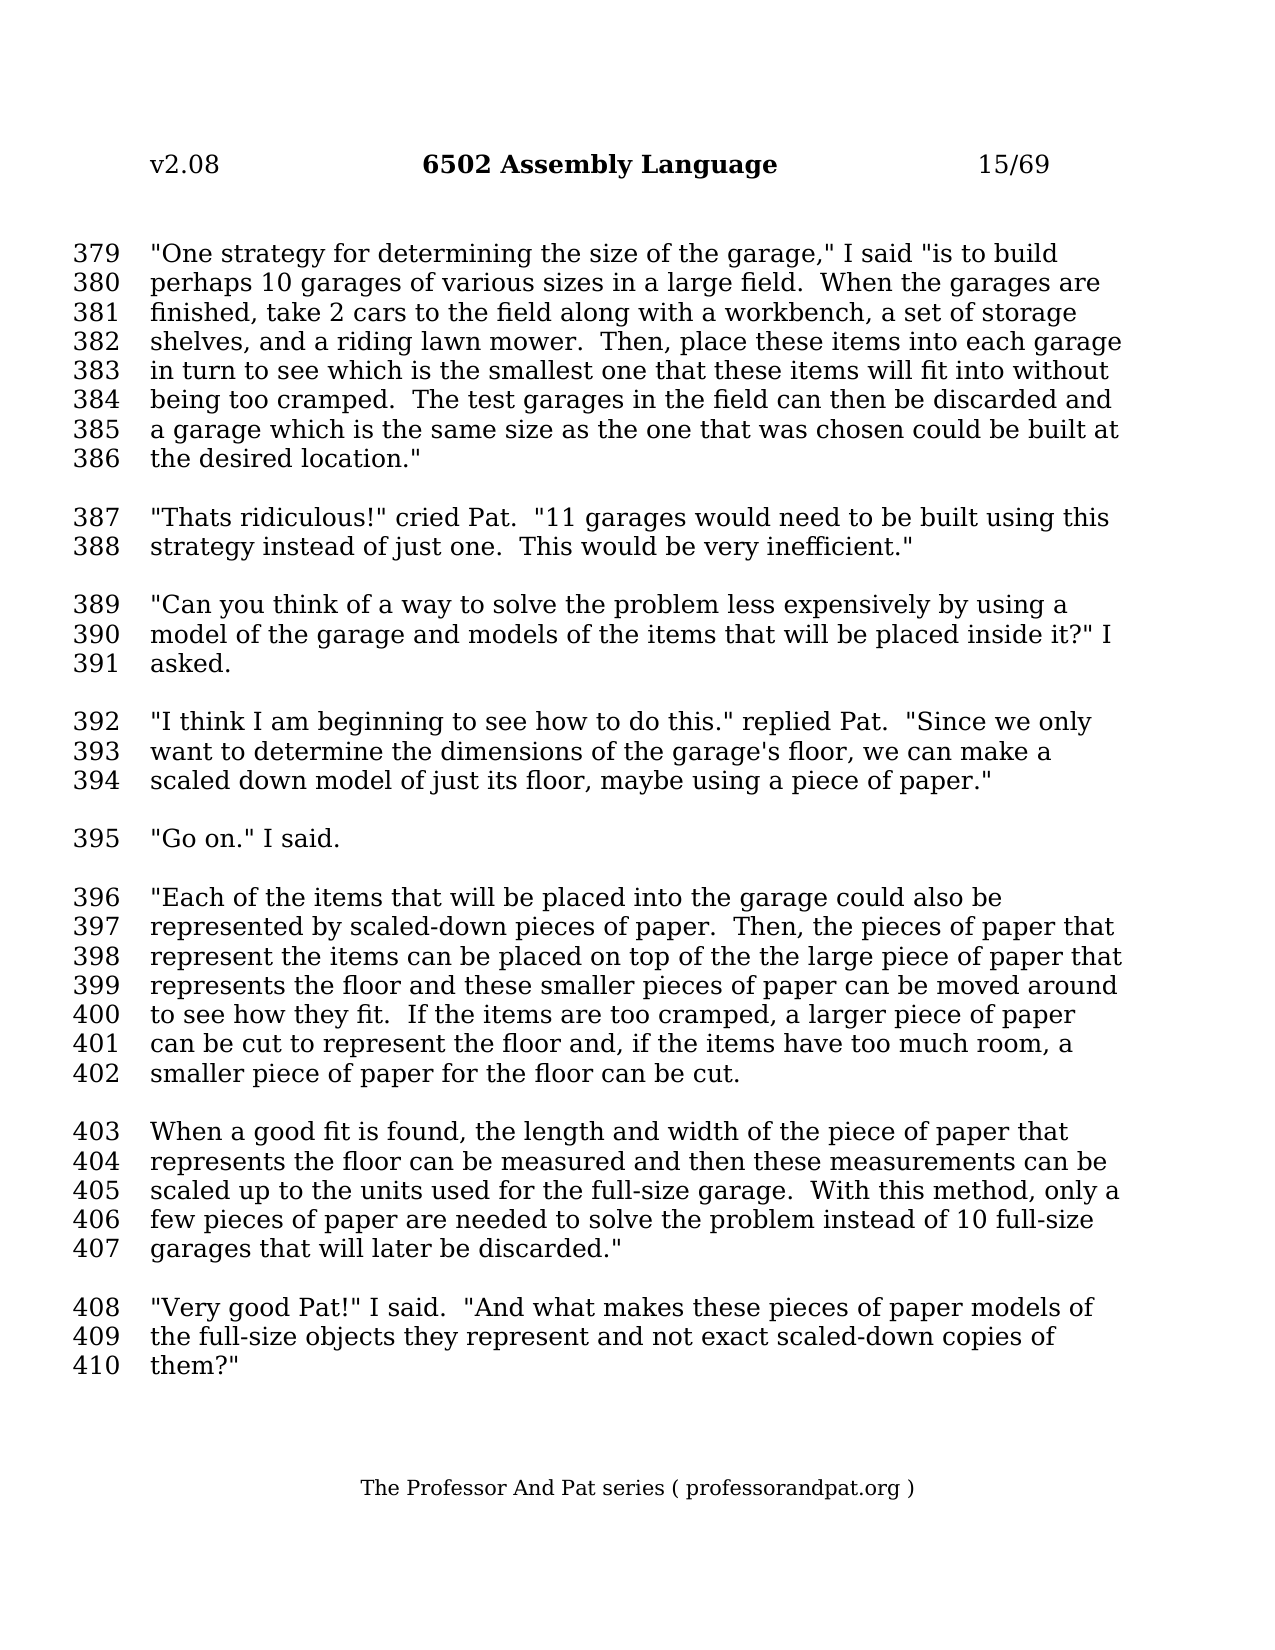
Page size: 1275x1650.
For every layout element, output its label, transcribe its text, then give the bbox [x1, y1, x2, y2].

text When a good fit is found, the length and width of the piece of paper that represents the floor can be measured and then these measurements can be scaled up to the units used for the full-size garage. With this method, only a few pieces of paper are needed to solve the problem instead of 10 full-size garages that will later be discarded." [150, 1117, 1125, 1264]
text "I think I am beginning to see how to do this." replied Pat. "Since we only want to determine the dimensions of the garage's floor, we can make a scaled down model of just its floor, maybe using a piece of paper." [150, 708, 1125, 795]
text "Each of the items that will be placed into the garage could also be represented by scaled-down pieces of paper. Then, the pieces of paper that represent the items can be placed on top of the the large piece of paper that represents the floor and these smaller pieces of paper can be moved around to see how they fit. If the items are too cramped, a larger piece of paper can be cut to represent the floor and, if the items have too much room, a smaller piece of paper for the floor can be cut. [150, 883, 1125, 1088]
text "One strategy for determining the size of the garage," I said "is to build perhaps 10 garages of various sizes in a large field. When the garages are finished, take 2 cars to the field along with a workbench, a set of storage shelves, and a riding lawn mower. Then, place these items into each garage in turn to see which is the smallest one that these items will fit into without being too cramped. The test garages in the field can then be discarded and a garage which is the same size as the one that was chosen could be built at the desired location." [150, 239, 1125, 473]
text "Thats ridiculous!" cried Pat. "11 garages would need to be built using this strategy instead of just one. This would be very inefficient." [150, 503, 1125, 561]
text "Go on." I said. [150, 825, 1125, 854]
text "Can you think of a way to solve the problem less expensively by using a model of the garage and models of the items that will be placed inside it?" I asked. [150, 591, 1125, 678]
text "Very good Pat!" I said. "And what makes these pieces of paper models of the full-size objects they represent and not exact scaled-down copies of them?" [150, 1293, 1125, 1381]
